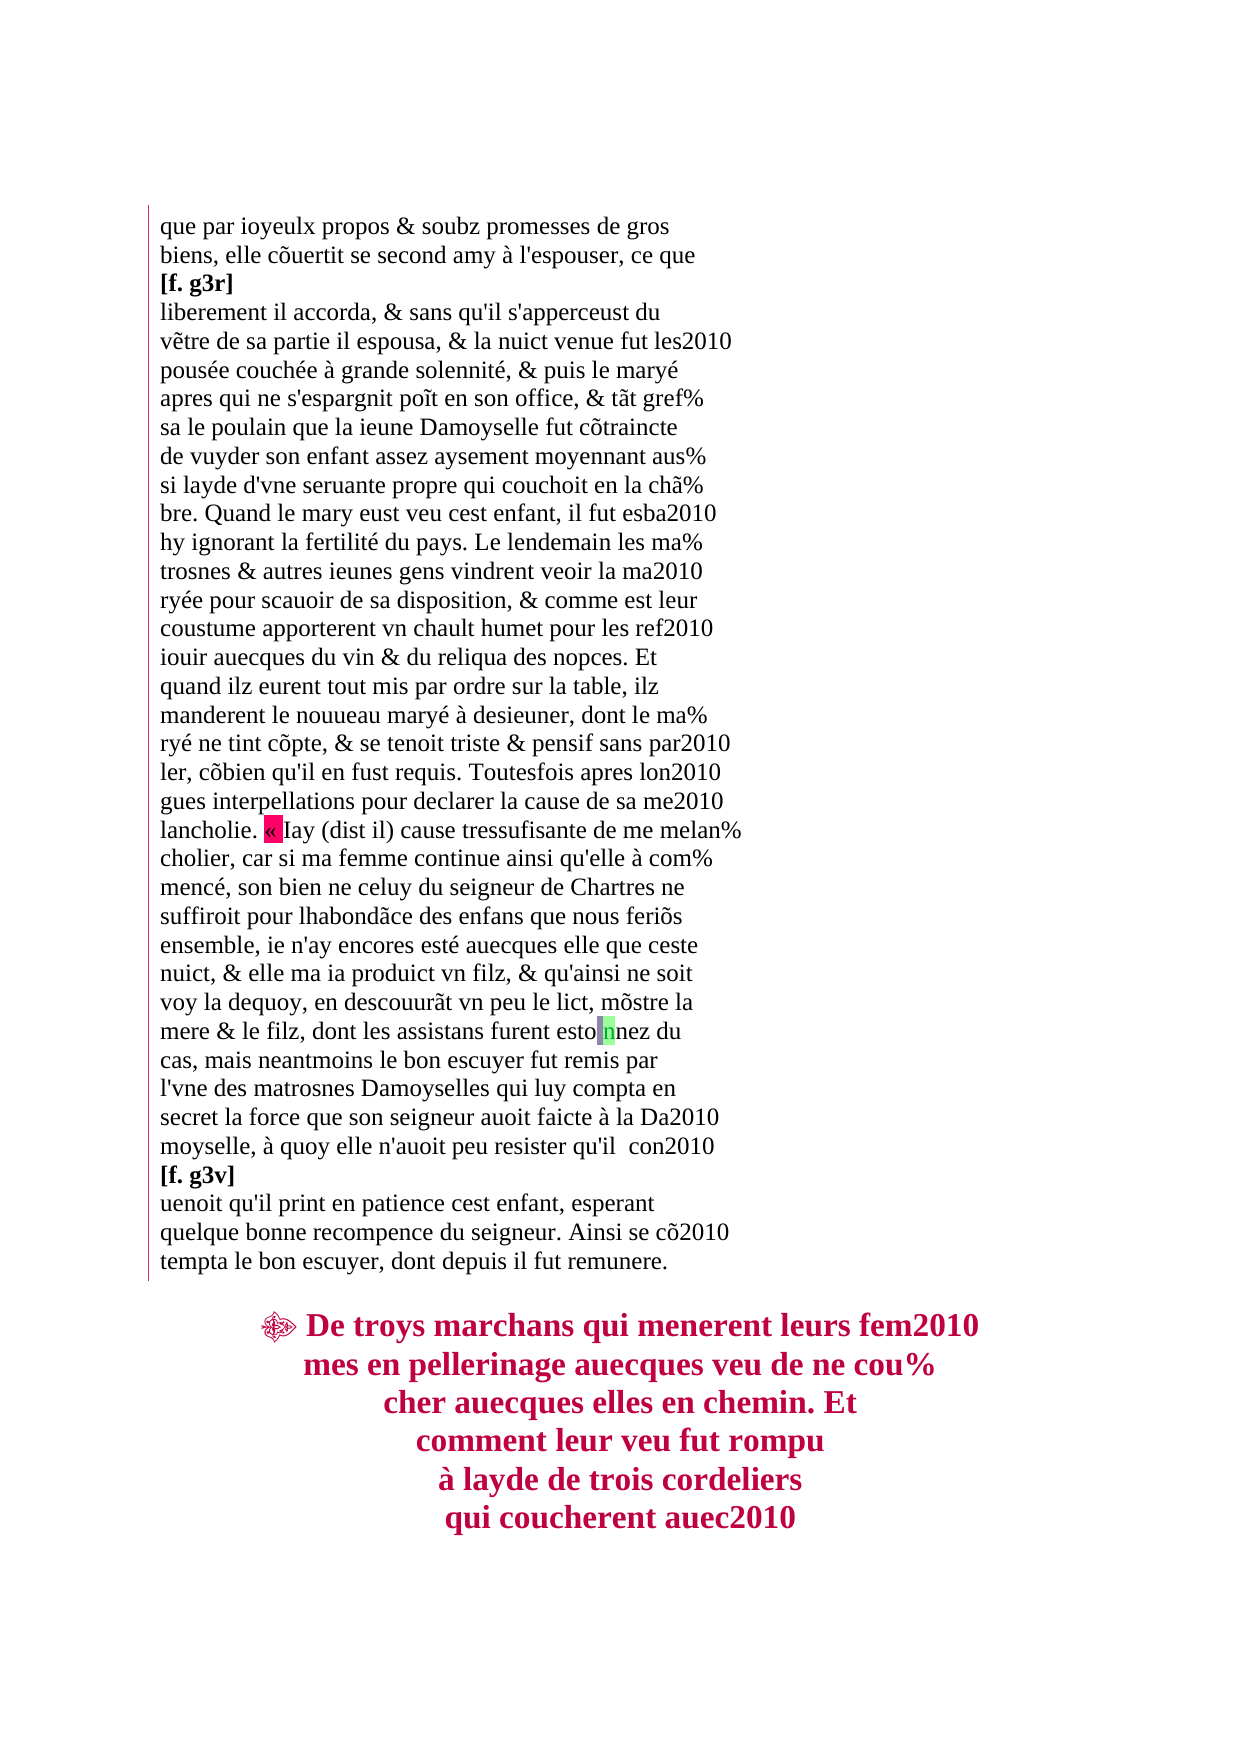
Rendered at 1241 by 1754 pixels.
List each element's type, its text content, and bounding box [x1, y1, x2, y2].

text ❧ De troys marchans qui menerent leurs fem2010 mes en pellerinage auecques veu de ne cou% cher auecques elles en chemin. Et comment leur veu fut rompu à layde de trois cordeliers qui coucherent auec2010 [148, 1306, 1093, 1536]
text que par ioyeulx propos & soubz promesses de gros biens, elle cõuertit se second amy à l'espouser, ce que [f. g3r] liberement il accorda, & sans qu'il s'apperceust du vẽtre de sa partie il espousa, & la nuict venue fut les2010 pousée couchée à grande solennité, & puis le maryé apres qui ne s'espargnit poĩt en son office, & tãt gref% sa le poulain que la ieune Damoyselle fut cõtraincte de vuyder son enfant assez aysement moyennant aus% si layde d'vne seruante propre qui couchoit en la chã% bre. Quand le mary eust veu cest enfant, il fut esba2010 hy ignorant la fertilité du pays. Le lendemain les ma% trosnes & autres ieunes gens vindrent veoir la ma2010 ryée pour scauoir de sa disposition, & comme est leur coustume apporterent vn chault humet pour les ref2010 iouir auecques du vin & du reliqua des nopces. Et quand ilz eurent tout mis par ordre sur la table, ilz manderent le nouueau maryé à desieuner, dont le ma% ryé ne tint cõpte, & se tenoit triste & pensif sans par2010 ler, cõbien qu'il en fust requis. Toutesfois apres lon2010 gues interpellations pour declarer la cause de sa me2010 lancholie. « Iay (dist il) cause tressufisante de me melan% cholier, car si ma femme continue ainsi qu'elle à com% mencé, son bien ne celuy du seigneur de Chartres ne suffiroit pour lhabondãce des enfans que nous feriõs ensemble, ie n'ay encores esté auecques elle que ceste nuict, & elle ma ia produict vn filz, & qu'ainsi ne soit voy la dequoy, en descouurãt vn peu le lict, mõstre la mere & le filz, dont les assistans furent esto nnez du cas, mais neantmoins le bon escuyer fut remis par l'vne des matrosnes Damoyselles qui luy compta en secret la force que son seigneur auoit faicte à la Da2010 moyselle, à quoy elle n'auoit peu resister qu'il con2010 [f. g3v] uenoit qu'il print en patience cest enfant, esperant quelque bonne recompence du seigneur. Ainsi se cõ2010 tempta le bon escuyer, dont depuis il fut remunere. [149, 205, 1093, 1281]
